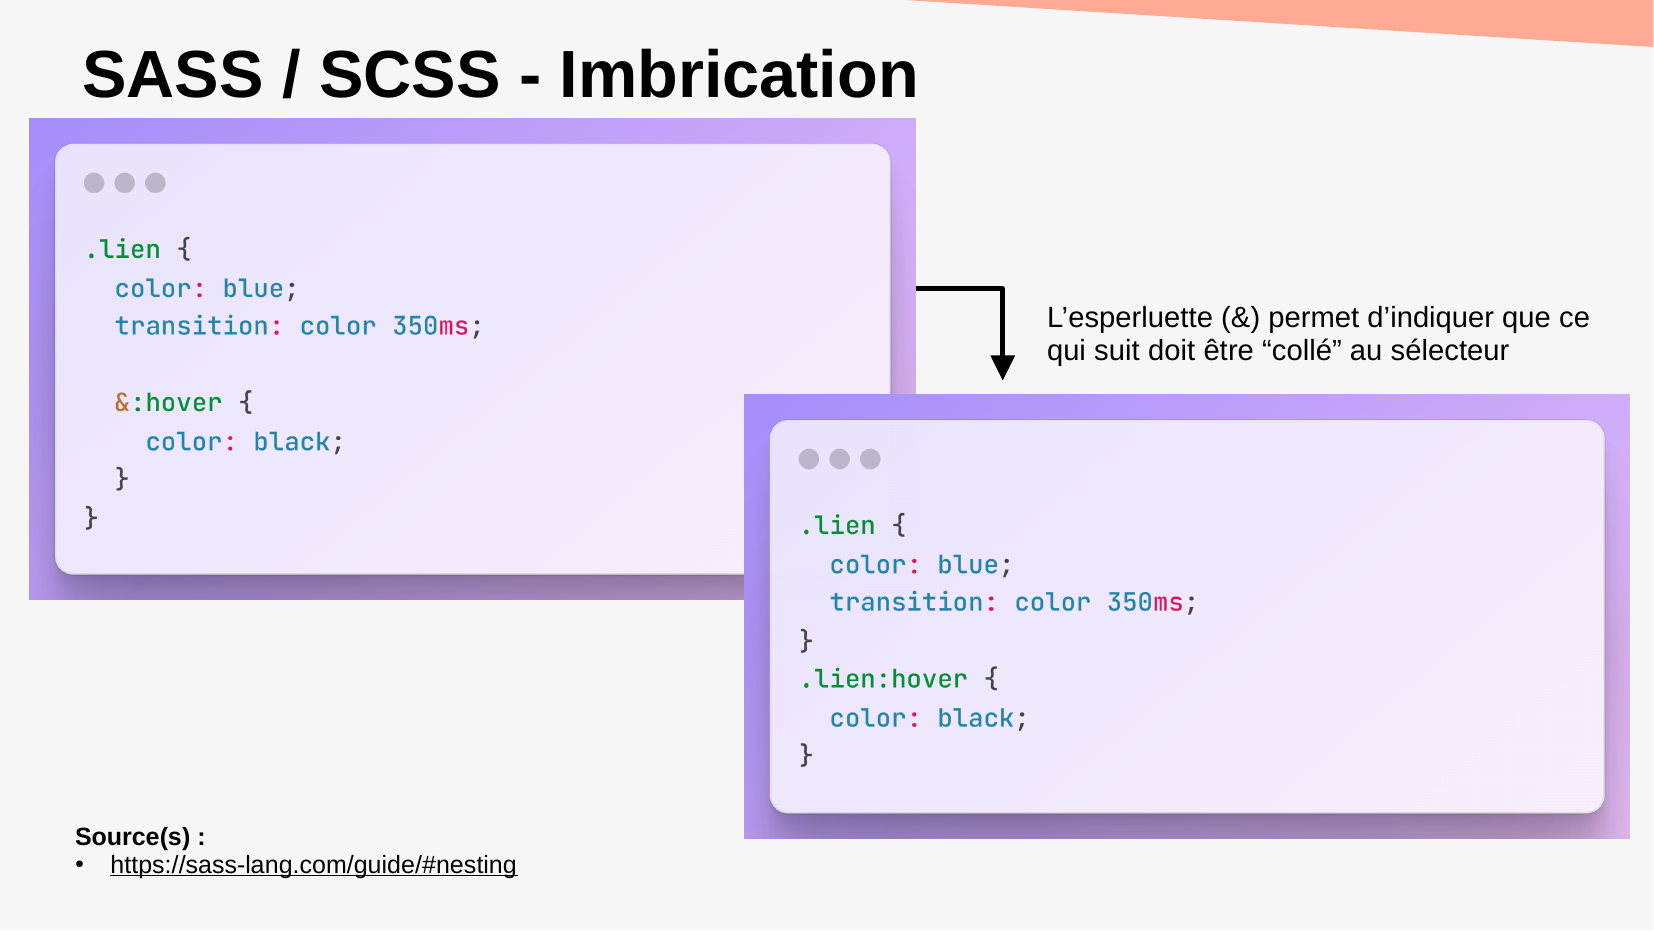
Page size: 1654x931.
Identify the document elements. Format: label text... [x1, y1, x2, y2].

text_box L’esperluette (&) permet d’indiquer que ce qui suit doit être “collé” au sélecteur [1032, 294, 1625, 384]
picture [29, 118, 1630, 839]
text_box [904, 0, 1654, 48]
title SASS / SCSS - Imbrication [82, 37, 1571, 114]
text_box Source(s) : https://sass-lang.com/guide/#nesting [60, 815, 1546, 929]
